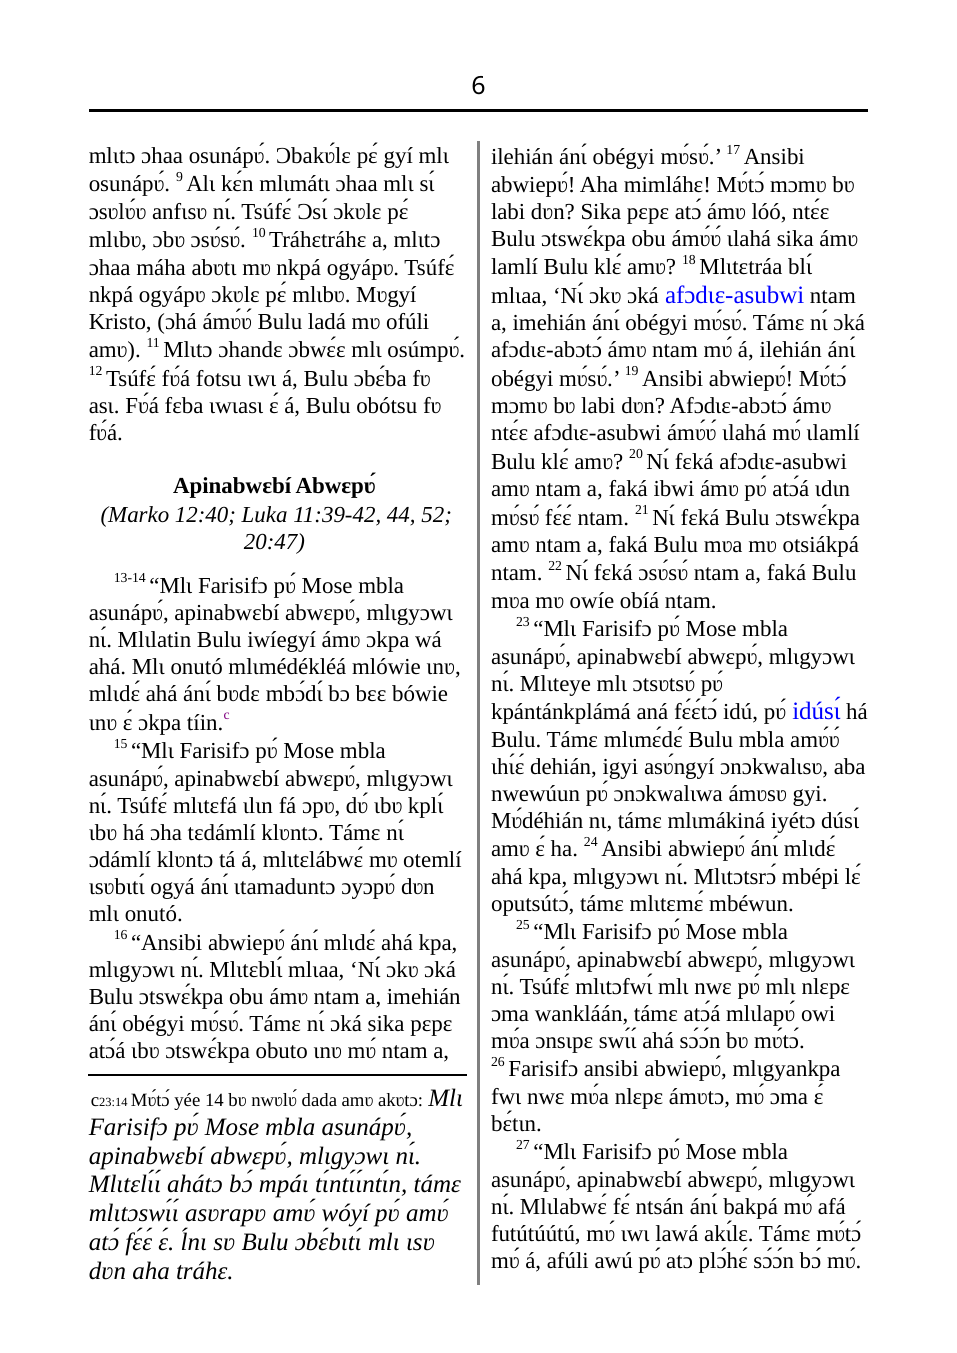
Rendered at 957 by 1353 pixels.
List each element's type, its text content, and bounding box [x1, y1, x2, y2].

text ilehián ánɩ́ obégyi mʋ́sʋ́.’ 17 Ansibi abwiepʋ́! Aha mimláhɛ! Mʋ́tɔ́ mɔmʋ bʋ labi dʋn? Sika pɛpɛ atɔ́ ámʋ lóó, ntɛ́ɛ Bulu ɔtswɛ́kpa obu ámʋ́ʋ́ ɩlahá sika ámʋ lamlí Bulu klɛ́ amʋ? 18 Mlɩtɛtráa blɩ́ mlɩaa, ‘Nɩ́ ɔkʋ ɔká afɔdɩɛ-asubwi ntam a, imehián ánɩ́ obégyi mʋ́sʋ́. Támɛ nɩ́ ɔká afɔdɩɛ-abɔtɔ́ ámʋ ntam mʋ́ á, ilehián ánɩ́ obégyi mʋ́sʋ́.’ 19 Ansibi abwiepʋ́! Mʋ́tɔ́ mɔmʋ bʋ labi dʋn? Afɔdɩɛ-abɔtɔ́ ámʋ ntɛ́ɛ afɔdɩɛ-asubwi ámʋ́ʋ́ ɩlahá mʋ́ ɩlamlí Bulu klɛ́ amʋ? 20 Nɩ́ fɛká afɔdɩɛ-asubwi amʋ ntam a, faká ibwi ámʋ pʋ́ atɔ́á ɩdɩn mʋ́sʋ́ fɛ́ɛ́ ntam. 21 Nɩ́ fɛká Bulu ɔtswɛ́kpa amʋ ntam a, faká Bulu mʋa mʋ otsiákpá ntam. 22 Nɩ́ fɛká ɔsʋ́sʋ́ ntam a, faká Bulu mʋa mʋ owíe obíá ntam. [491, 141, 868, 613]
text 23 “Mlɩ Farisifɔ pʋ́ Mose mbla asunápʋ́, apinabwɛbí abwɛpʋ́, mlɩgyɔwɩ nɩ́. Mlɩteye mlɩ ɔtsʋtsʋ́ pʋ́ kpántánkplámá aná fɛ́ɛ́tɔ́ idú, pʋ́ idúsɩ́ há Bulu. Támɛ mlɩmɛ́dɛ́ Bulu mbla amʋ́ʋ́ ɩhɩ́ɛ́ dehián, igyi asʋ́ngyí ɔnɔkwalɩsʋ, aba nwewúun pʋ́ ɔnɔkwalɩwa ámʋsʋ gyi. Mʋ́déhián nɩ, támɛ mlɩmákiná iyétɔ dúsɩ́ amʋ ɛ́ ha. 24 Ansibi abwiepʋ́ ánɩ́ mlɩdɛ́ ahá kpa, mlɩgyɔwɩ nɩ́. Mlɩtɔtsrɔ́ mbépi lɛ́ oputsútɔ́, támɛ mlɩtɛmɛ́ mbéwun. [491, 613, 868, 916]
text 27 “Mlɩ Farisifɔ pʋ́ Mose mbla asunápʋ́, apinabwɛbí abwɛpʋ́, mlɩgyɔwɩ nɩ́. Mlɩlabwɛ́ fɛ́ ntsán ánɩ́ bakpá mʋ́ afá futútúútú, mʋ́ ɩwɩ lawá akɩ́lɛ. Támɛ mʋ́tɔ́ mʋ́ á, afúli awú pʋ́ atɔ plɔ́hɛ́ sɔ́ɔ́n bɔ́ mʋ́. [491, 1136, 868, 1273]
text (Marko 12:40; Luka 11:39-42, 44, 52; 20:47) [90, 499, 465, 562]
text 23:14 Mʋ́tɔ́ yée 14 bʋ nwʋlʋ́ dada amʋ akʋtɔ: Mlɩ Farisifɔ pʋ́ Mose mbla asunápʋ́, apinabwɛbí abwɛpʋ́, mlɩgyɔwɩ nɩ́. Mlɩtɛlɩ́ɩ́ ahátɔ bɔ́ mpáɩ tɩ́ntɩ́ɩ́ntɩ́n, támɛ mlɩtɔswɩ́ɩ́ asʋrapʋ amʋ́ wóyí pʋ́ amʋ́ atɔ́ fɛ́ɛ́ ɛ́. Ɩ́nɩ sʋ Bulu ɔbɛ́bɩtɩ́ mlɩ ɩsʋ dʋn aha tráhɛ. [88, 1083, 466, 1284]
text mlɩtɔ ɔhaa osunápʋ́. Ɔbakʋ́lɛ pɛ́ gyí mlɩ osunápʋ́. 9 Alɩ kɛ́n mlɩmátɩ ɔhaa mlɩ sɩ́ ɔsʋlʋ́ʋ anfɩsʋ nɩ́. Tsúfɛ́ Ɔsɩ́ ɔkʋlɛ pɛ́ mlɩbʋ, ɔbʋ ɔsʋ́sʋ́. 10 Tráhɛtráhɛ a, mlɩtɔ ɔhaa máha abʋtɩ mʋ nkpá ogyápʋ. Tsúfɛ́ nkpá ogyápʋ ɔkʋlɛ pɛ́ mlɩbʋ. Mʋgyí Kristo, (ɔhá ámʋ́ʋ́ Bulu ladá mʋ ofúli amʋ). 11 Mlɩtɔ ɔhandɛ ɔbwɛ́ɛ mlɩ osúmpʋ́. 12 Tsúfɛ́ fʋ́á fotsu ɩwɩ á, Bulu ɔbɛ́ba fʋ asɩ. Fʋ́á fɛba ɩwɩasɩ ɛ́ á, Bulu obótsu fʋ fʋ́á. [88, 141, 466, 446]
text 25 “Mlɩ Farisifɔ pʋ́ Mose mbla asunápʋ́, apinabwɛbí abwɛpʋ́, mlɩgyɔwɩ nɩ́. Tsúfɛ́ mlɩtɔfwɩ́ mlɩ nwɛ pʋ́ mlɩ nlɛpɛ ɔma wankláán, támɛ atɔ́á mlɩlapʋ́ owi mʋ́a ɔnsɩpɛ swɩ́ɩ́ ahá sɔ́ɔ́n bʋ mʋ́tɔ́. 26 Farisifɔ ansibi abwiepʋ́, mlɩgyankpa fwɩ nwɛ mʋ́a nlɛpɛ ámʋtɔ, mʋ́ ɔma ɛ́ bɛ́tɩn. [491, 916, 868, 1136]
text 16 “Ansibi abwiepʋ́ ánɩ́ mlɩdɛ́ ahá kpa, mlɩgyɔwɩ nɩ́. Mlɩtɛblɩ́ mlɩaa, ‘Nɩ́ ɔkʋ ɔká Bulu ɔtswɛ́kpa obu ámʋ ntam a, imehián ánɩ́ obégyi mʋ́sʋ́. Támɛ nɩ́ ɔká sika pɛpɛ atɔ́á ɩbʋ ɔtswɛ́kpa obuto ɩnʋ mʋ́ ntam a, [88, 927, 466, 1064]
text 15 “Mlɩ Farisifɔ pʋ́ Mose mbla asunápʋ́, apinabwɛbí abwɛpʋ́, mlɩgyɔwɩ nɩ́. Tsúfɛ́ mlɩtɛfá ɩlɩn fá ɔpʋ, dʋ́ ɩbʋ kplɩ́ ɩbʋ há ɔha tɛdámlí klʋntɔ. Támɛ nɩ́ ɔdámlí klʋntɔ tá á, mlɩtɛlábwɛ́ mʋ otemlí ɩsʋbɩtɩ́ ogyá ánɩ́ ɩtamaduntɔ ɔyɔpʋ́ dʋn mlɩ onutó. [88, 736, 466, 927]
text Apinabwɛbí Abwɛpʋ́ [90, 472, 465, 499]
text 13‑14 “Mlɩ Farisifɔ pʋ́ Mose mbla asunápʋ́, apinabwɛbí abwɛpʋ́, mlɩgyɔwɩ nɩ́. Mlɩlatin Bulu iwíegyí ámʋ ɔkpa wá ahá. Mlɩ onutó mlɩmédékléá mlówie ɩnʋ, mlɩdɛ́ ahá ánɩ́ bʋdɛ mbɔ́dɩ́ bɔ bɛɛ bówie ɩnʋ ɛ́ ɔkpa tíin. [88, 570, 466, 736]
